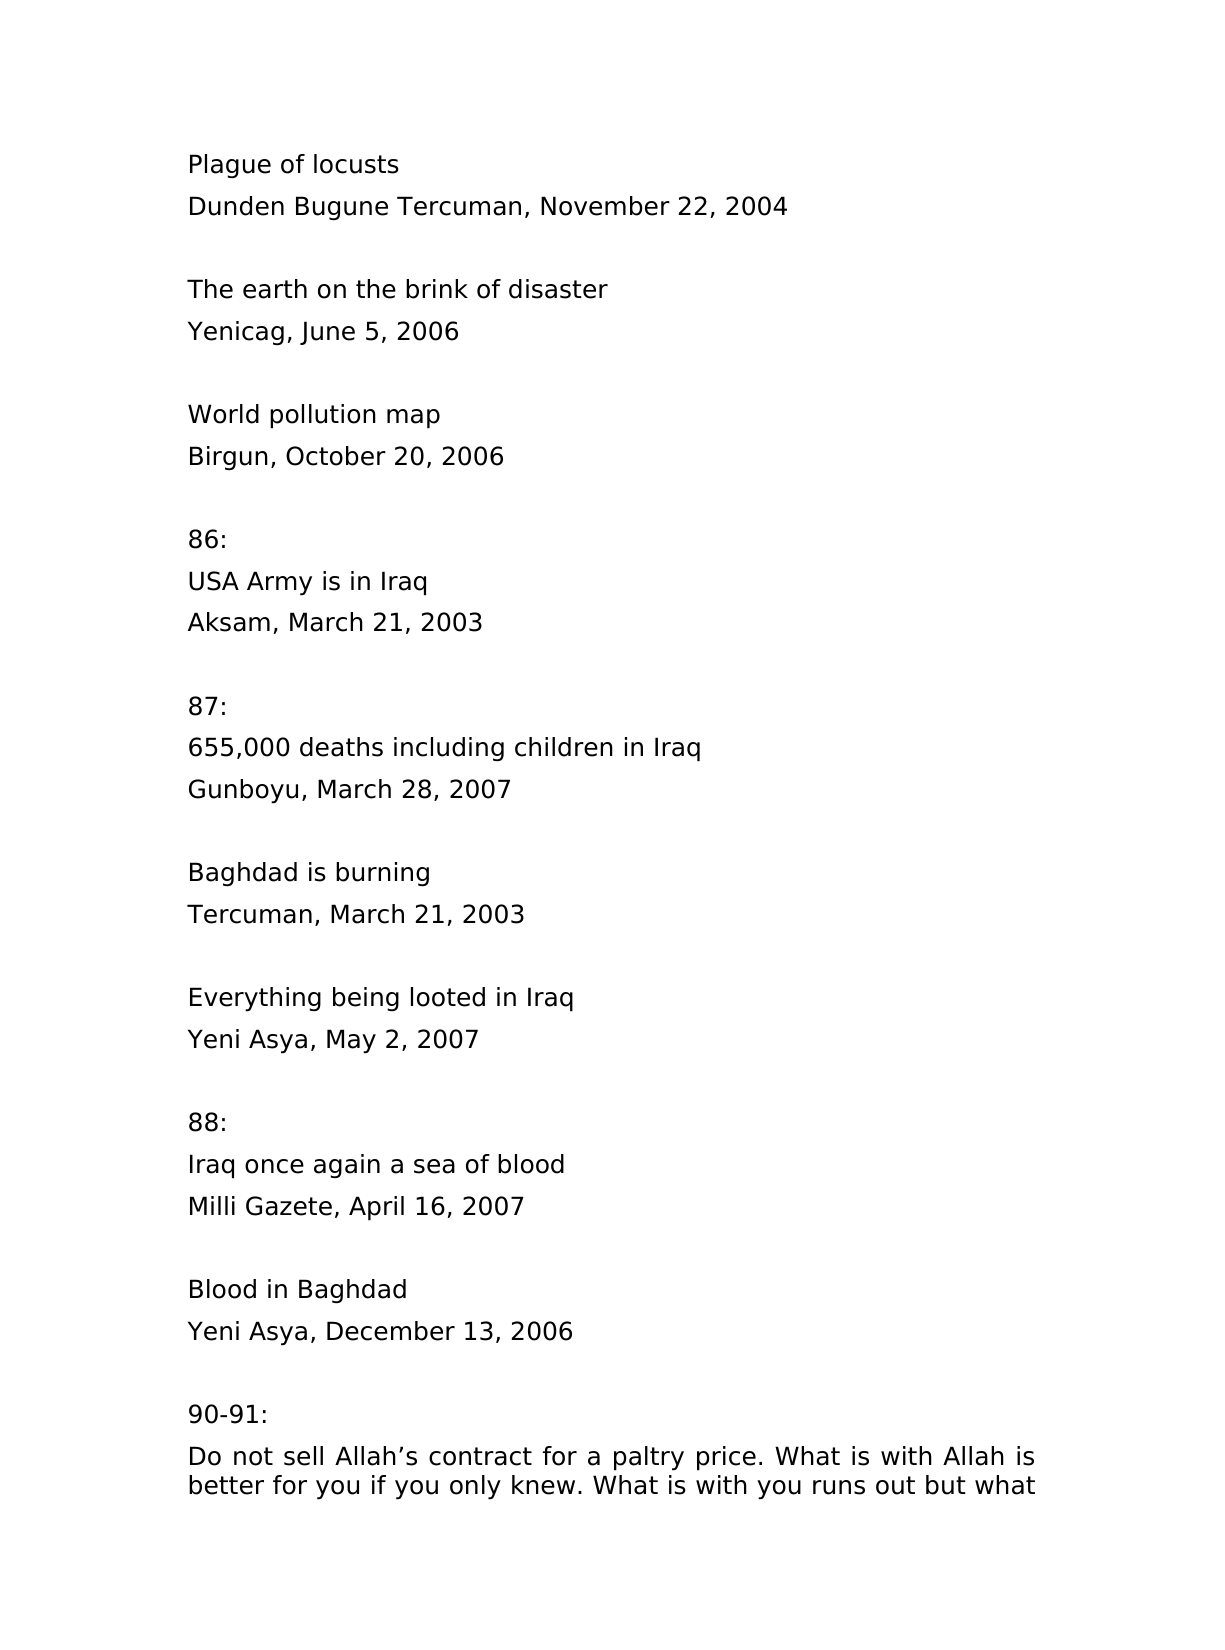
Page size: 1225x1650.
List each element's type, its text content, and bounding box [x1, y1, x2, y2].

text The earth on the brink of disaster [187, 275, 1037, 304]
text Plague of locusts [187, 150, 1037, 179]
text Yeni Asya, May 2, 2007 [187, 1025, 1037, 1054]
text USA Army is in Iraq [187, 567, 1037, 596]
text 90-91: [187, 1400, 1037, 1429]
text Iraq once again a sea of blood [187, 1150, 1037, 1179]
text Milli Gazete, April 16, 2007 [187, 1192, 1037, 1221]
text World pollution map [187, 400, 1037, 429]
text 86: [187, 525, 1037, 554]
text Do not sell Allah’s contract for a paltry price. What is with Allah is better for you if you only knew. What is with you runs out but what [187, 1442, 1037, 1500]
text 87: [187, 692, 1037, 721]
text Baghdad is burning [187, 858, 1037, 887]
text 88: [187, 1108, 1037, 1137]
text Dunden Bugune Tercuman, November 22, 2004 [187, 192, 1037, 221]
text Yenicag, June 5, 2006 [187, 317, 1037, 346]
text Gunboyu, March 28, 2007 [187, 775, 1037, 804]
text 655,000 deaths including children in Iraq [187, 733, 1037, 762]
text Aksam, March 21, 2003 [187, 608, 1037, 637]
text Blood in Baghdad [187, 1275, 1037, 1304]
text Tercuman, March 21, 2003 [187, 900, 1037, 929]
text Birgun, October 20, 2006 [187, 442, 1037, 471]
text Everything being looted in Iraq [187, 983, 1037, 1012]
text Yeni Asya, December 13, 2006 [187, 1317, 1037, 1346]
